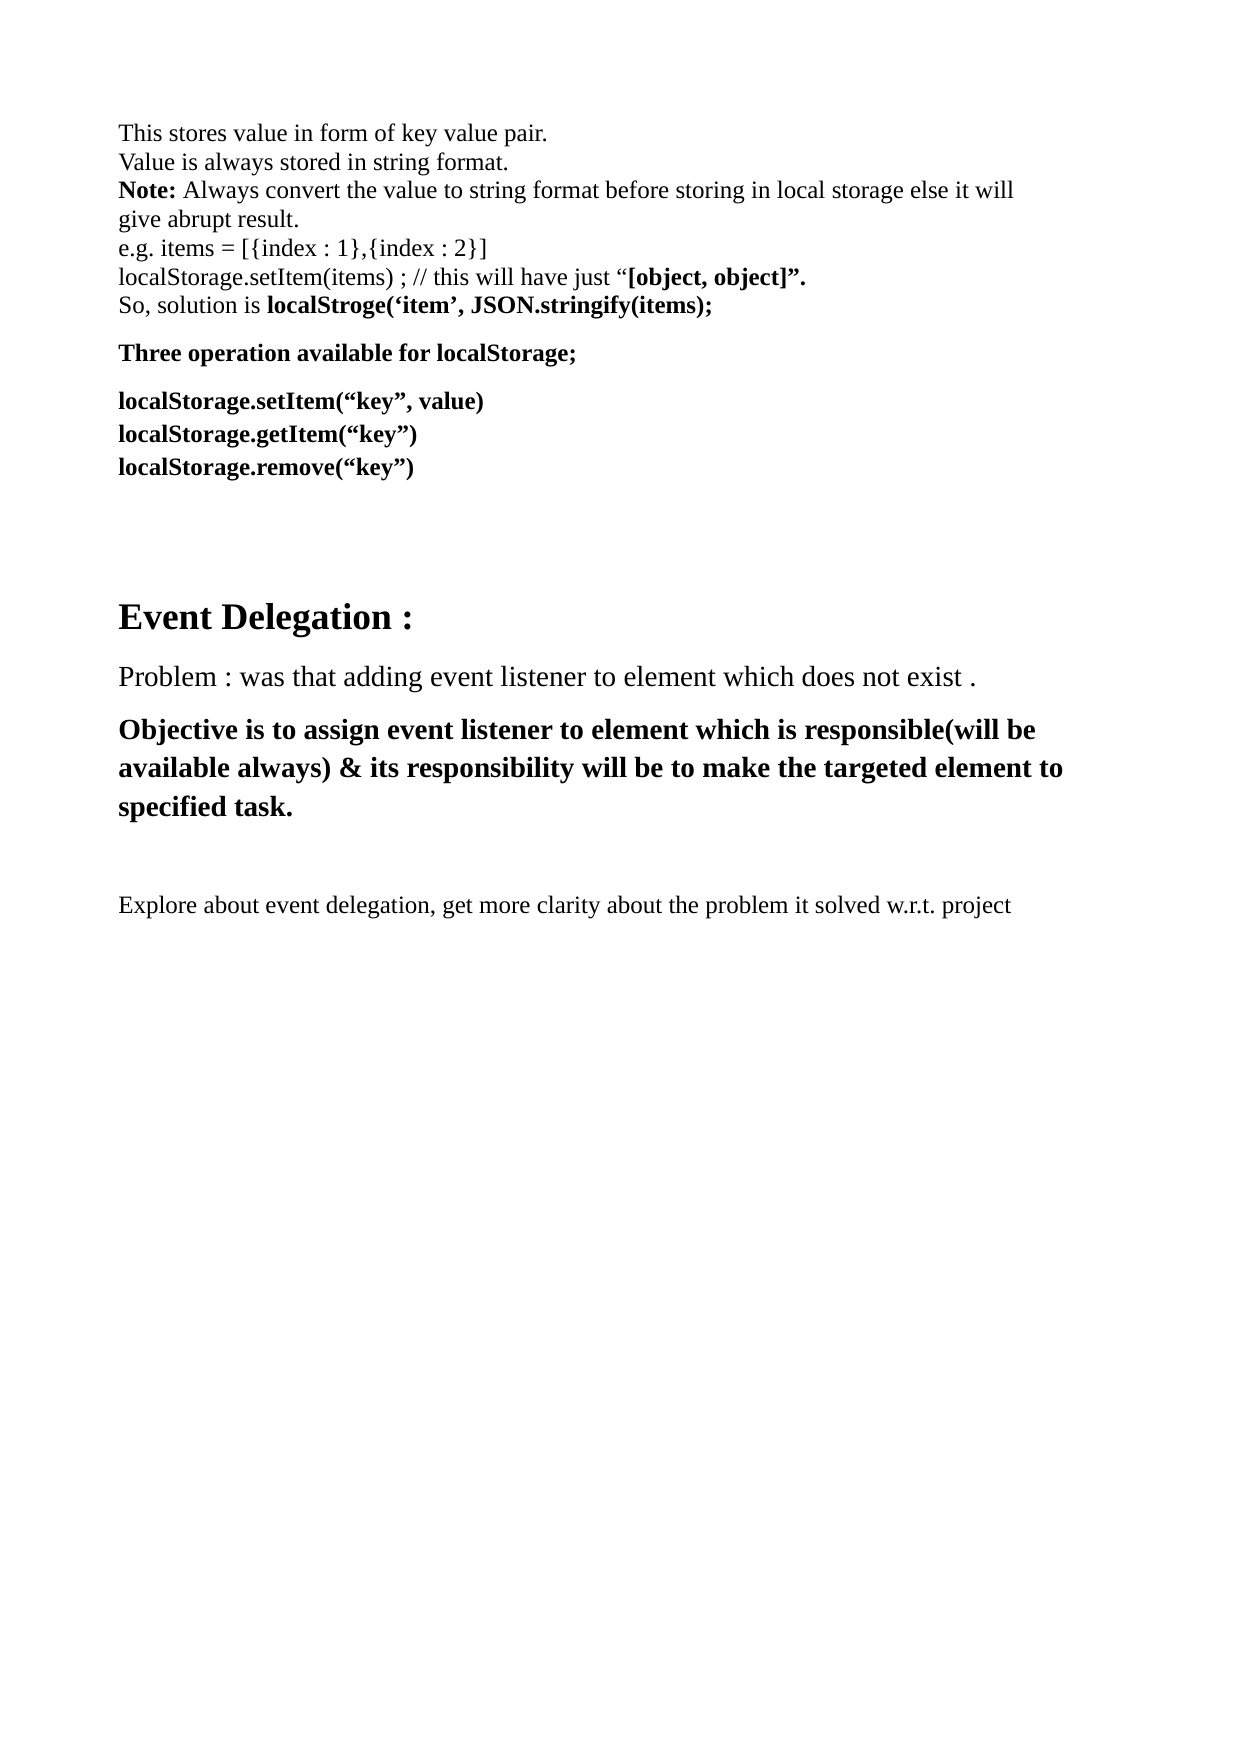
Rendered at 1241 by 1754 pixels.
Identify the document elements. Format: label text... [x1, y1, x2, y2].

text This stores value in form of key value pair. [118, 118, 1122, 147]
text give abrupt result. [118, 204, 1122, 233]
text e.g. items = [{index : 1},{index : 2}] [118, 233, 1122, 262]
text Problem : was that adding event listener to element which does not exist . [118, 659, 1122, 692]
text localStorage.setItem(“key”, value) localStorage.getItem(“key”) localStorage.remove(“key”) [118, 386, 1122, 481]
text Three operation available for localStorage; [118, 338, 1122, 367]
text Value is always stored in string format. [118, 147, 1122, 176]
text Event Delegation : [118, 595, 1122, 638]
text So, solution is localStroge(‘item’, JSON.stringify(items); [118, 291, 1122, 319]
text Objective is to assign event listener to element which is responsible(will be available always) & its responsibility will be to make the targeted element to specified task. [118, 712, 1122, 823]
text Explore about event delegation, get more clarity about the problem it solved w.r.t. project [118, 890, 1122, 984]
text Note: Always convert the value to string format before storing in local storage else it will [118, 176, 1122, 204]
text localStorage.setItem(items) ; // this will have just “[object, object]”. [118, 262, 1122, 291]
